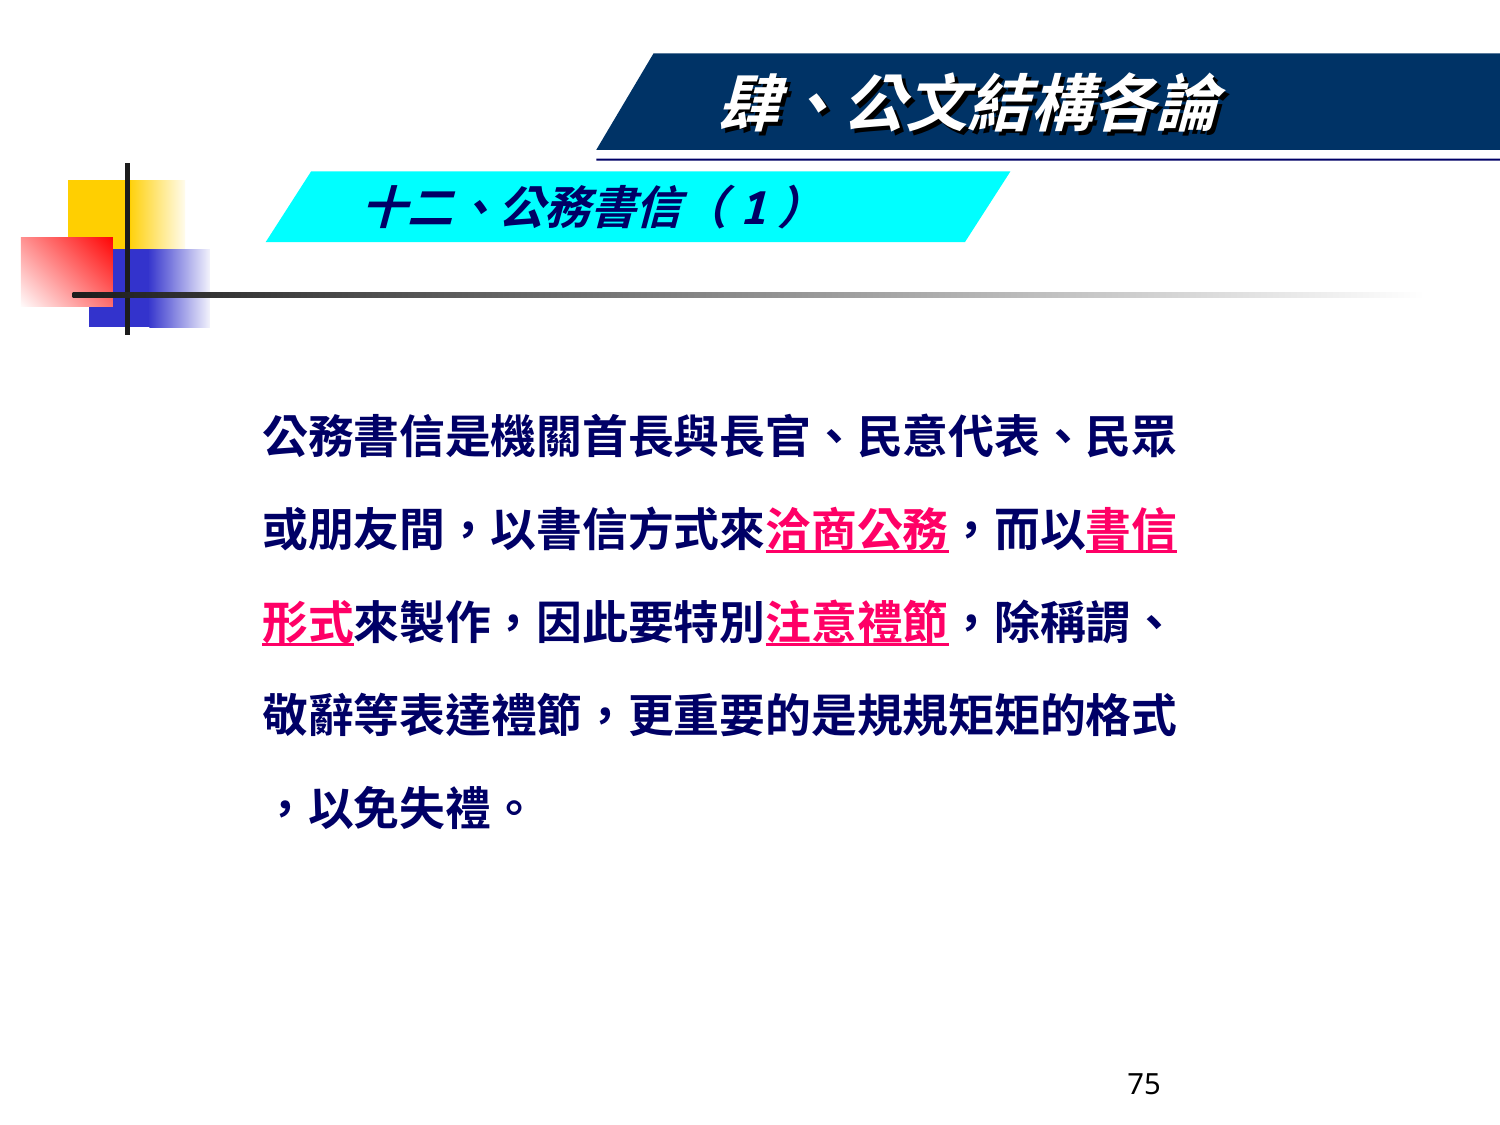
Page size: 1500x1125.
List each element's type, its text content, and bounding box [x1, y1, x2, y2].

text_box 十二、公務書信（1） [265, 171, 1011, 243]
text_box 肆、公文結構各論 [596, 53, 1500, 150]
text_box [1112, 1037, 1426, 1113]
text_box 公務書信是機關首長與長官、民意代表、民眾 或朋友間，以書信方式來洽商公務，而以書信 形式來製作，因此要特別注意禮節，除稱謂、 敬辭等表達禮節，更重要的是規規矩矩的格式 ，以免失禮。 [247, 373, 1298, 915]
